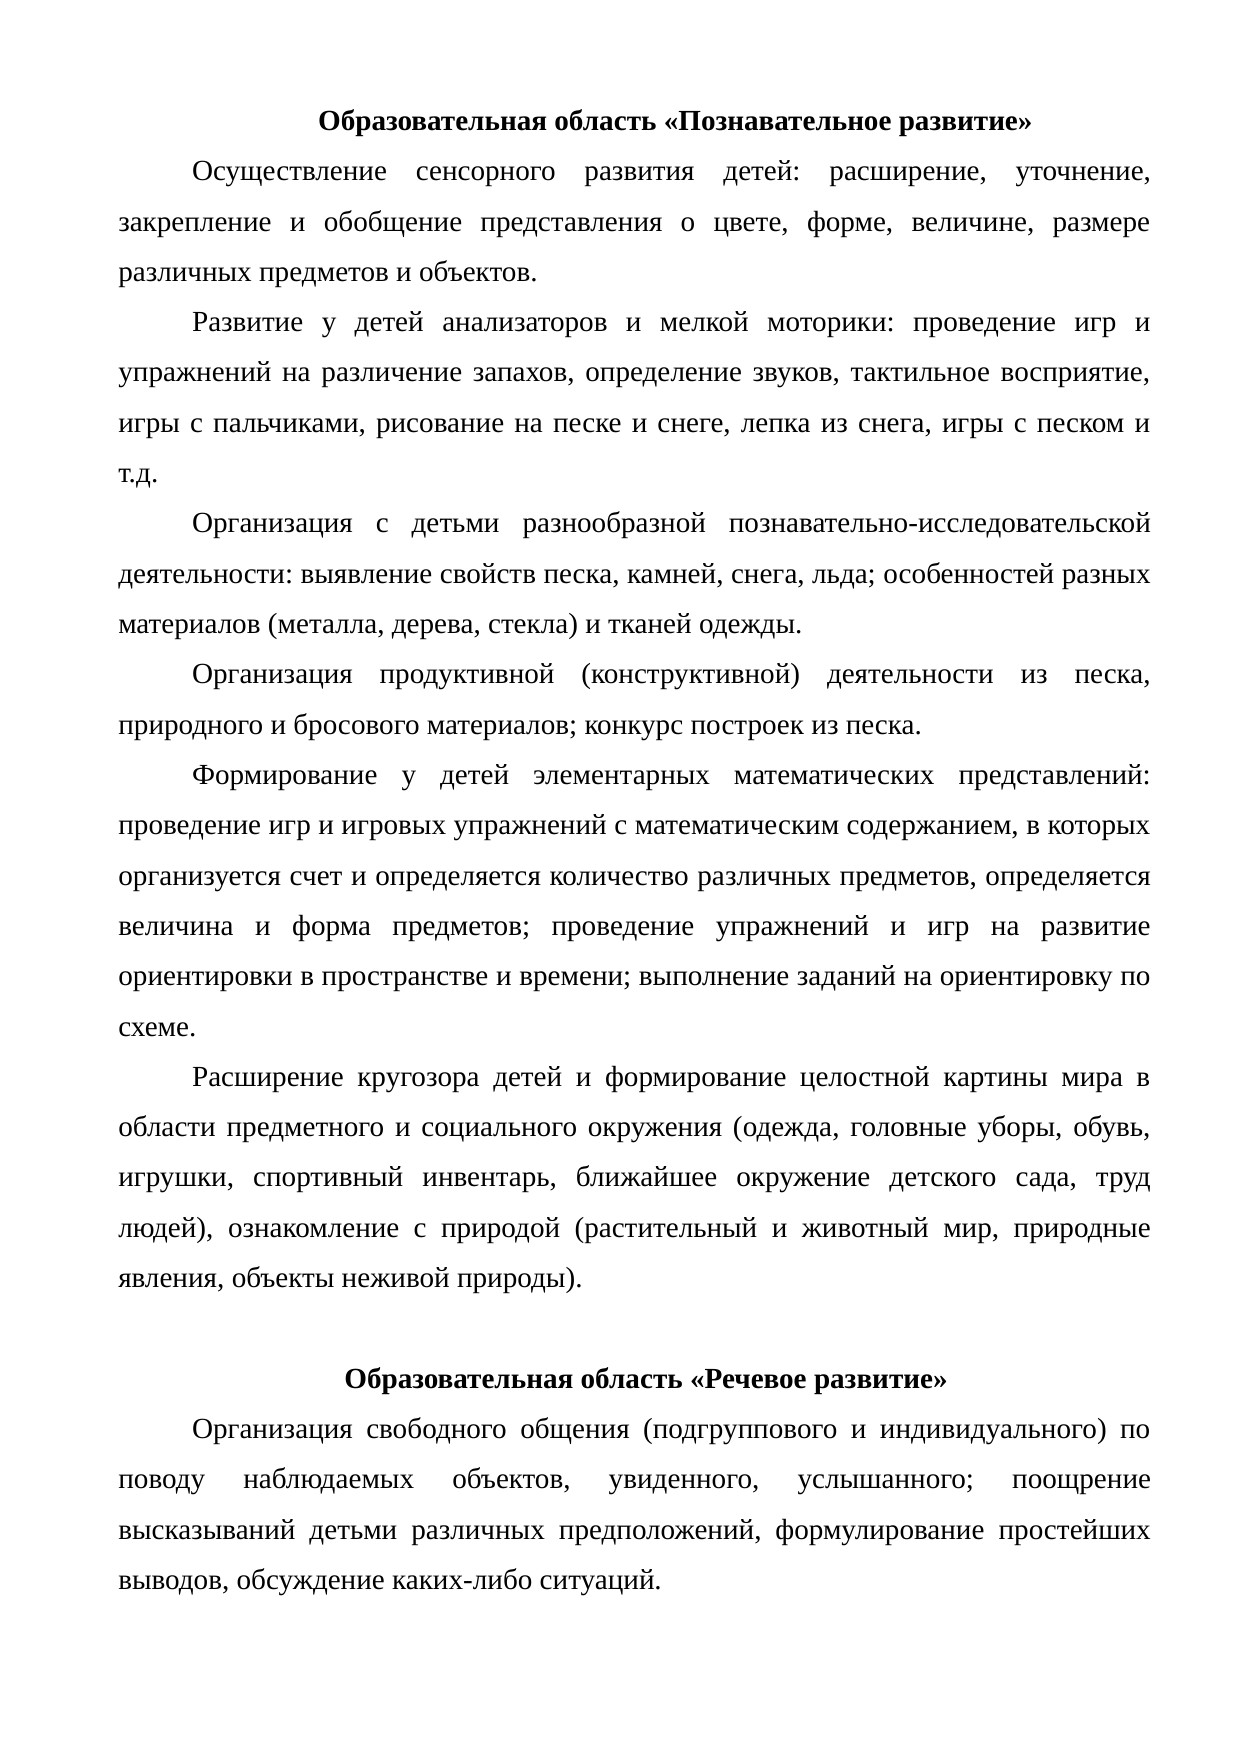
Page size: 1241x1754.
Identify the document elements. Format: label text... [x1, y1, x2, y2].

text Осуществление сенсорного развития детей: расширение, уточнение, закрепление и обобщение представления о цвете, форме, величине, размере различных предметов и объектов. [118, 153, 1152, 287]
text Организация продуктивной (конструктивной) деятельности из песка, природного и бросового материалов; конкурс построек из песка. [118, 656, 1152, 740]
text Расширение кругозора детей и формирование целостной картины мира в области предметного и социального окружения (одежда, головные уборы, обувь, игрушки, спортивный инвентарь, ближайшее окружение детского сада, труд людей), ознакомление с природой (растительный и животный мир, природные явления, объекты неживой природы). [118, 1059, 1152, 1294]
text Развитие у детей анализаторов и мелкой моторики: проведение игр и упражнений на различение запахов, определение звуков, тактильное восприятие, игры с пальчиками, рисование на песке и снеге, лепка из снега, игры с песком и т.д. [118, 304, 1152, 489]
text Формирование у детей элементарных математических представлений: проведение игр и игровых упражнений с математическим содержанием, в которых организуется счет и определяется количество различных предметов, определяется величина и форма предметов; проведение упражнений и игр на развитие ориентировки в пространстве и времени; выполнение заданий на ориентировку по схеме. [118, 757, 1152, 1042]
text Организация свободного общения (подгруппового и индивидуального) по поводу наблюдаемых объектов, увиденного, услышанного; поощрение высказываний детьми различных предположений, формулирование простейших выводов, обсуждение каких-либо ситуаций. [118, 1411, 1152, 1596]
text Образовательная область «Речевое развитие» [118, 1361, 1152, 1394]
text Организация с детьми разнообразной познавательно-исследовательской деятельности: выявление свойств песка, камней, снега, льда; особенностей разных материалов (металла, дерева, стекла) и тканей одежды. [118, 506, 1152, 640]
text Образовательная область «Познавательное развитие» [118, 103, 1152, 137]
